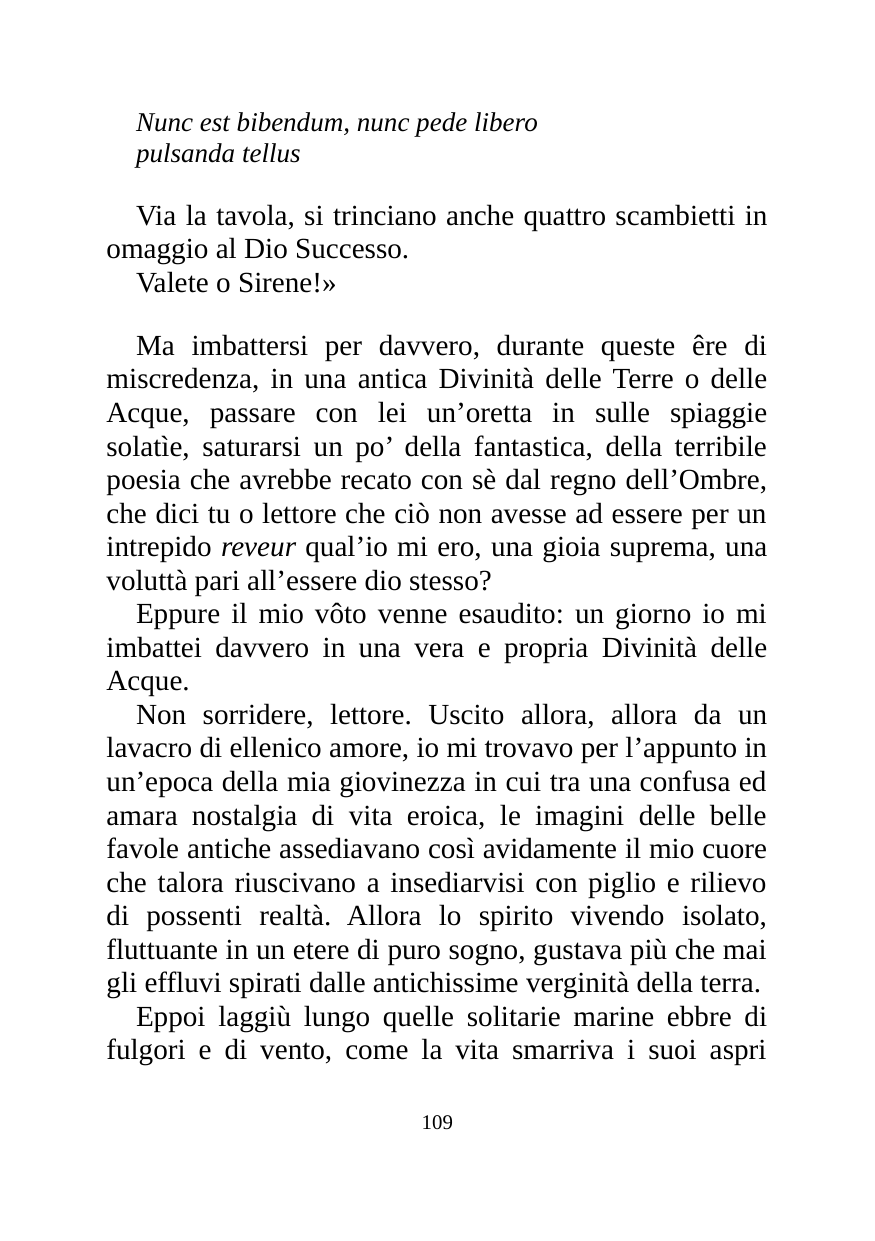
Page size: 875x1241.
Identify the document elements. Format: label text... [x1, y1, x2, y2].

text Eppure il mio vôto venne esaudito: un giorno io mi imbattei davvero in una vera e propria Divinità delle Acque. [106, 596, 768, 697]
text Valete o Sirene!» [106, 265, 768, 299]
text Ma imbattersi per davvero, durante queste êre di miscredenza, in una antica Divinità delle Terre o delle Acque, passare con lei un’oretta in sulle spiaggie solatìe, saturarsi un po’ della fantastica, della terribile poesia che avrebbe recato con sè dal regno dell’Ombre, che dici tu o lettore che ciò non avesse ad essere per un intrepido reveur qual’io mi ero, una gioia suprema, una voluttà pari all’essere dio stesso? [106, 328, 768, 596]
text Nunc est bibendum, nunc pede libero pulsanda tellus [136, 106, 768, 168]
text Eppoi laggiù lungo quelle solitarie marine ebbre di fulgori e di vento, come la vita smarriva i suoi aspri [106, 999, 768, 1066]
text Via la tavola, si trinciano anche quattro scambietti in omaggio al Dio Successo. [106, 198, 768, 265]
text Non sorridere, lettore. Uscito allora, allora da un lavacro di ellenico amore, io mi trovavo per l’appunto in un’epoca della mia giovinezza in cui tra una confusa ed amara nostalgia di vita eroica, le imagini delle belle favole antiche assediavano così avidamente il mio cuore che talora riuscivano a insediarvisi con piglio e rilievo di possenti realtà. Allora lo spirito vivendo isolato, fluttuante in un etere di puro sogno, gustava più che mai gli effluvi spirati dalle antichissime verginità della terra. [106, 697, 768, 999]
